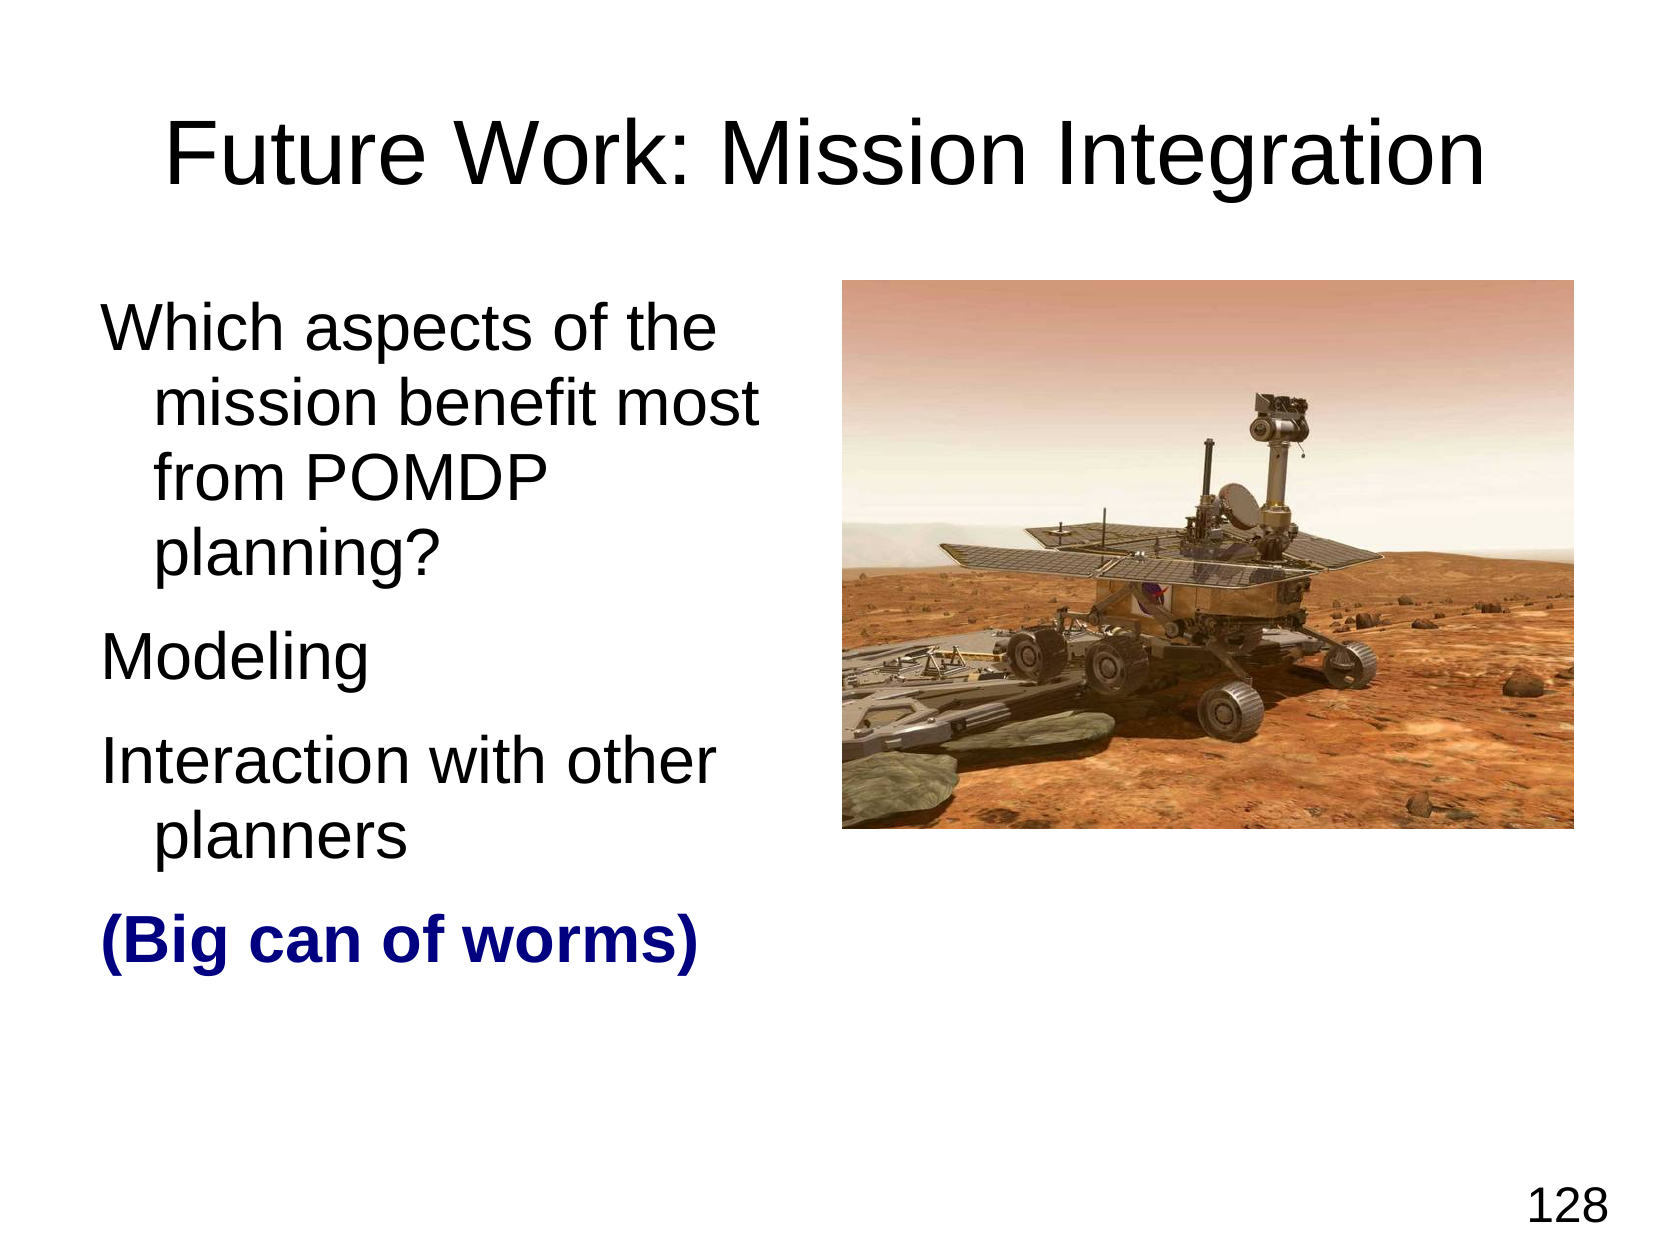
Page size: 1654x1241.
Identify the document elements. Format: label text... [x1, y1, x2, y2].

picture [842, 280, 1574, 829]
title Future Work: Mission Integration [82, 49, 1571, 257]
list Which aspects of the mission benefit most from POMDP planning? Modeling Interaction with other planners (Big can of worms) [82, 290, 809, 1109]
